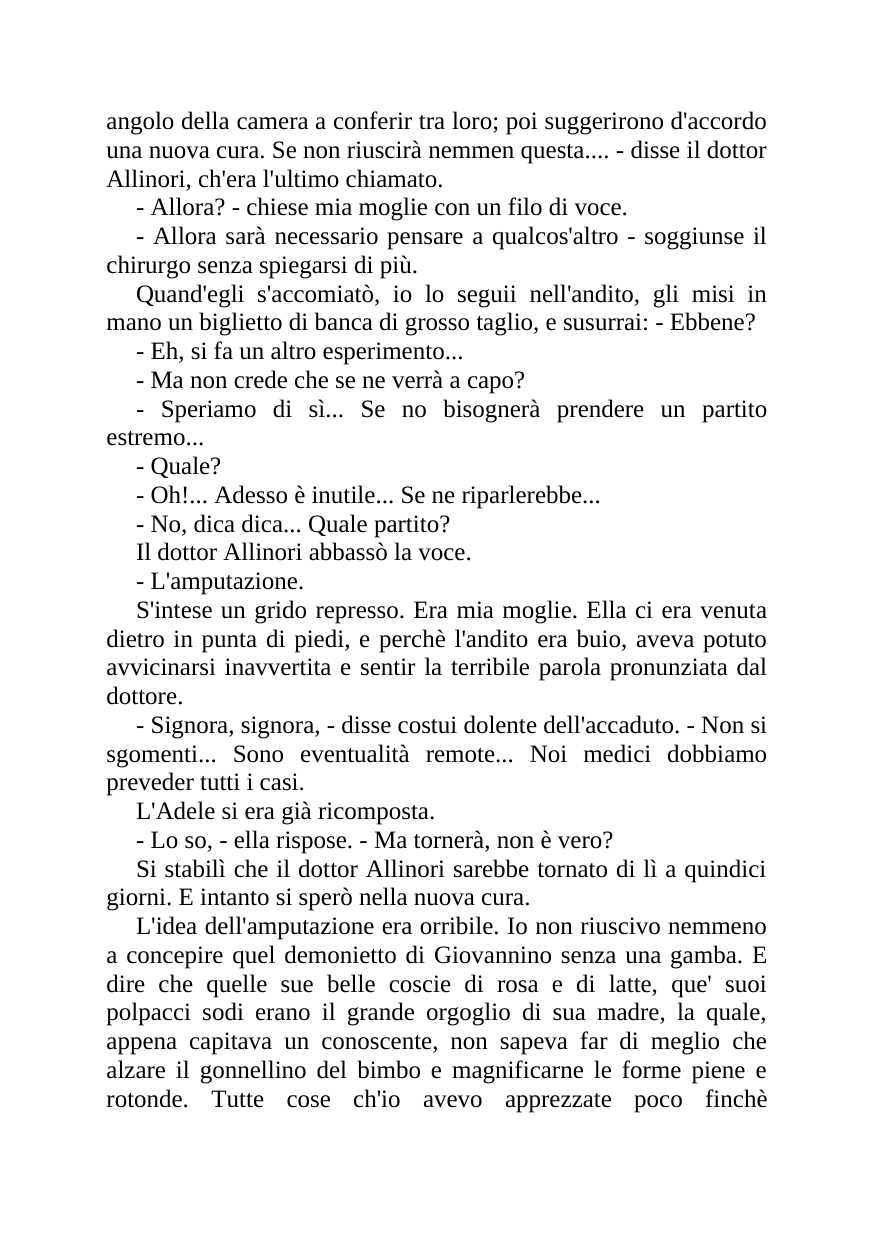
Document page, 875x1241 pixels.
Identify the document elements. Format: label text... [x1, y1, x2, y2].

text - Allora sarà necessario pensare a qualcos'altro - soggiunse il chirurgo senza spiegarsi di più. [106, 221, 768, 279]
text - Oh!... Adesso è inutile... Se ne riparlerebbe... [106, 480, 768, 509]
text - No, dica dica... Quale partito? [106, 509, 768, 537]
text - Ma non crede che se ne verrà a capo? [106, 365, 768, 394]
text L'idea dell'amputazione era orribile. Io non riuscivo nemmeno a concepire quel demonietto di Giovannino senza una gamba. E dire che quelle sue belle coscie di rosa e di latte, que' suoi polpacci sodi erano il grande orgoglio di sua madre, la quale, appena capitava un conoscente, non sapeva far di meglio che alzare il gonnellino del bimbo e magnificarne le forme piene e rotonde. Tutte cose ch'io avevo apprezzate poco finchè [106, 911, 768, 1112]
text - Eh, si fa un altro esperimento... [106, 336, 768, 365]
text Si stabilì che il dottor Allinori sarebbe tornato di lì a quindici giorni. E intanto si sperò nella nuova cura. [106, 854, 768, 911]
text - Speriamo di sì... Se no bisognerà prendere un partito estremo... [106, 394, 768, 451]
text S'intese un grido represso. Era mia moglie. Ella ci era venuta dietro in punta di piedi, e perchè l'andito era buio, aveva potuto avvicinarsi inavvertita e sentir la terribile parola pronunziata dal dottore. [106, 595, 768, 710]
text - Allora? - chiese mia moglie con un filo di voce. [106, 192, 768, 221]
text - Quale? [106, 451, 768, 480]
text angolo della camera a conferir tra loro; poi suggerirono d'accordo una nuova cura. Se non riuscirà nemmen questa.... - disse il dottor Allinori, ch'era l'ultimo chiamato. [106, 106, 768, 192]
text - L'amputazione. [106, 566, 768, 595]
text - Lo so, - ella rispose. - Ma tornerà, non è vero? [106, 825, 768, 854]
text Il dottor Allinori abbassò la voce. [106, 537, 768, 566]
text L'Adele si era già ricomposta. [106, 796, 768, 825]
text Quand'egli s'accomiatò, io lo seguii nell'andito, gli misi in mano un biglietto di banca di grosso taglio, e susurrai: - Ebbene? [106, 279, 768, 336]
text - Signora, signora, - disse costui dolente dell'accaduto. - Non si sgomenti... Sono eventualità remote... Noi medici dobbiamo preveder tutti i casi. [106, 710, 768, 796]
